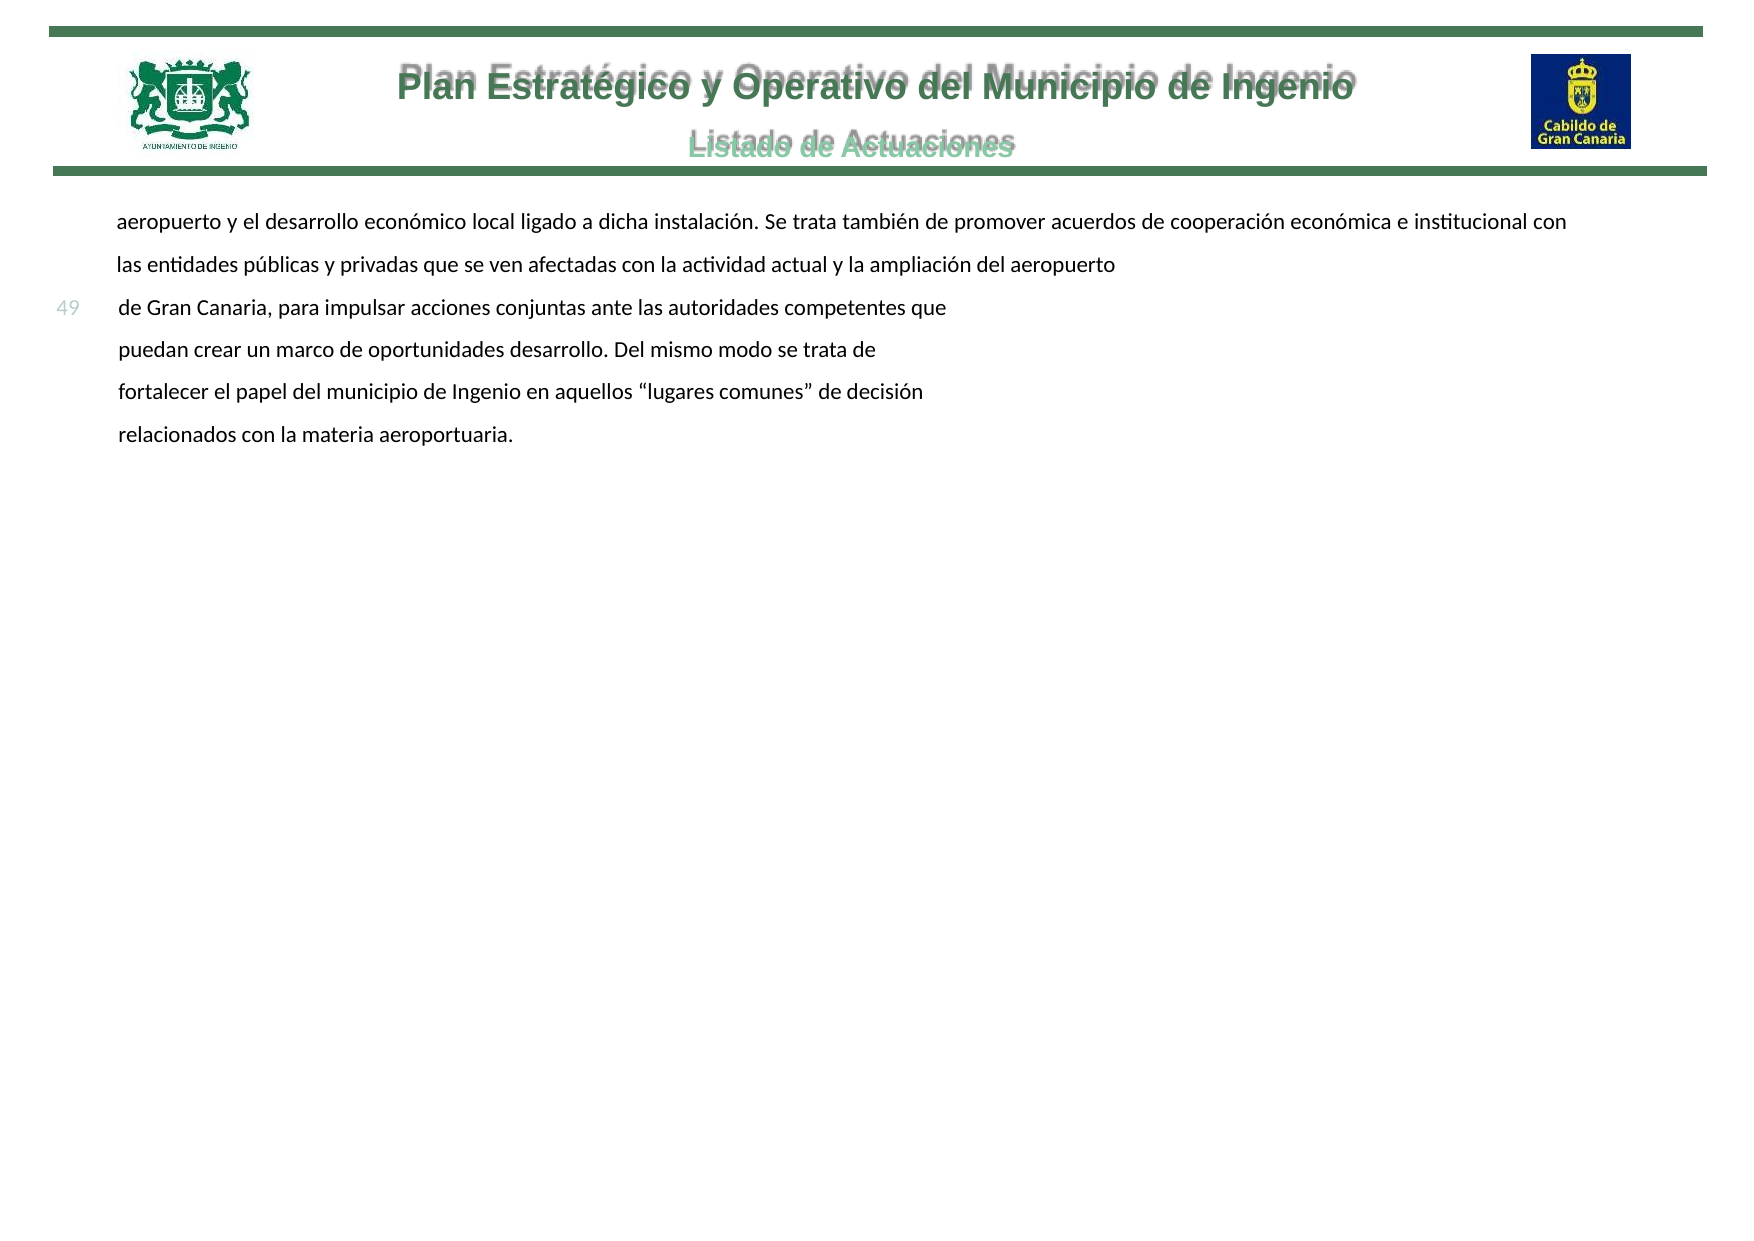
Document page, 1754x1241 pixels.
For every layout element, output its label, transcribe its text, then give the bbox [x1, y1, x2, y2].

text aeropuerto y el desarrollo económico local ligado a dicha instalación. Se trata también de promover acuerdos de cooperación económica e institucional con las entidades públicas y privadas que se ven afectadas con la actividad actual y la ampliación del aeropuerto [116, 207, 1569, 278]
text 49 de Gran Canaria, para impulsar acciones conjuntas ante las autoridades competentes que puedan crear un marco de oportunidades desarrollo. Del mismo modo se trata de fortalecer el papel del municipio de Ingenio en aquellos “lugares comunes” de decisión relacionados con la materia aeroportuaria. [56, 293, 965, 448]
